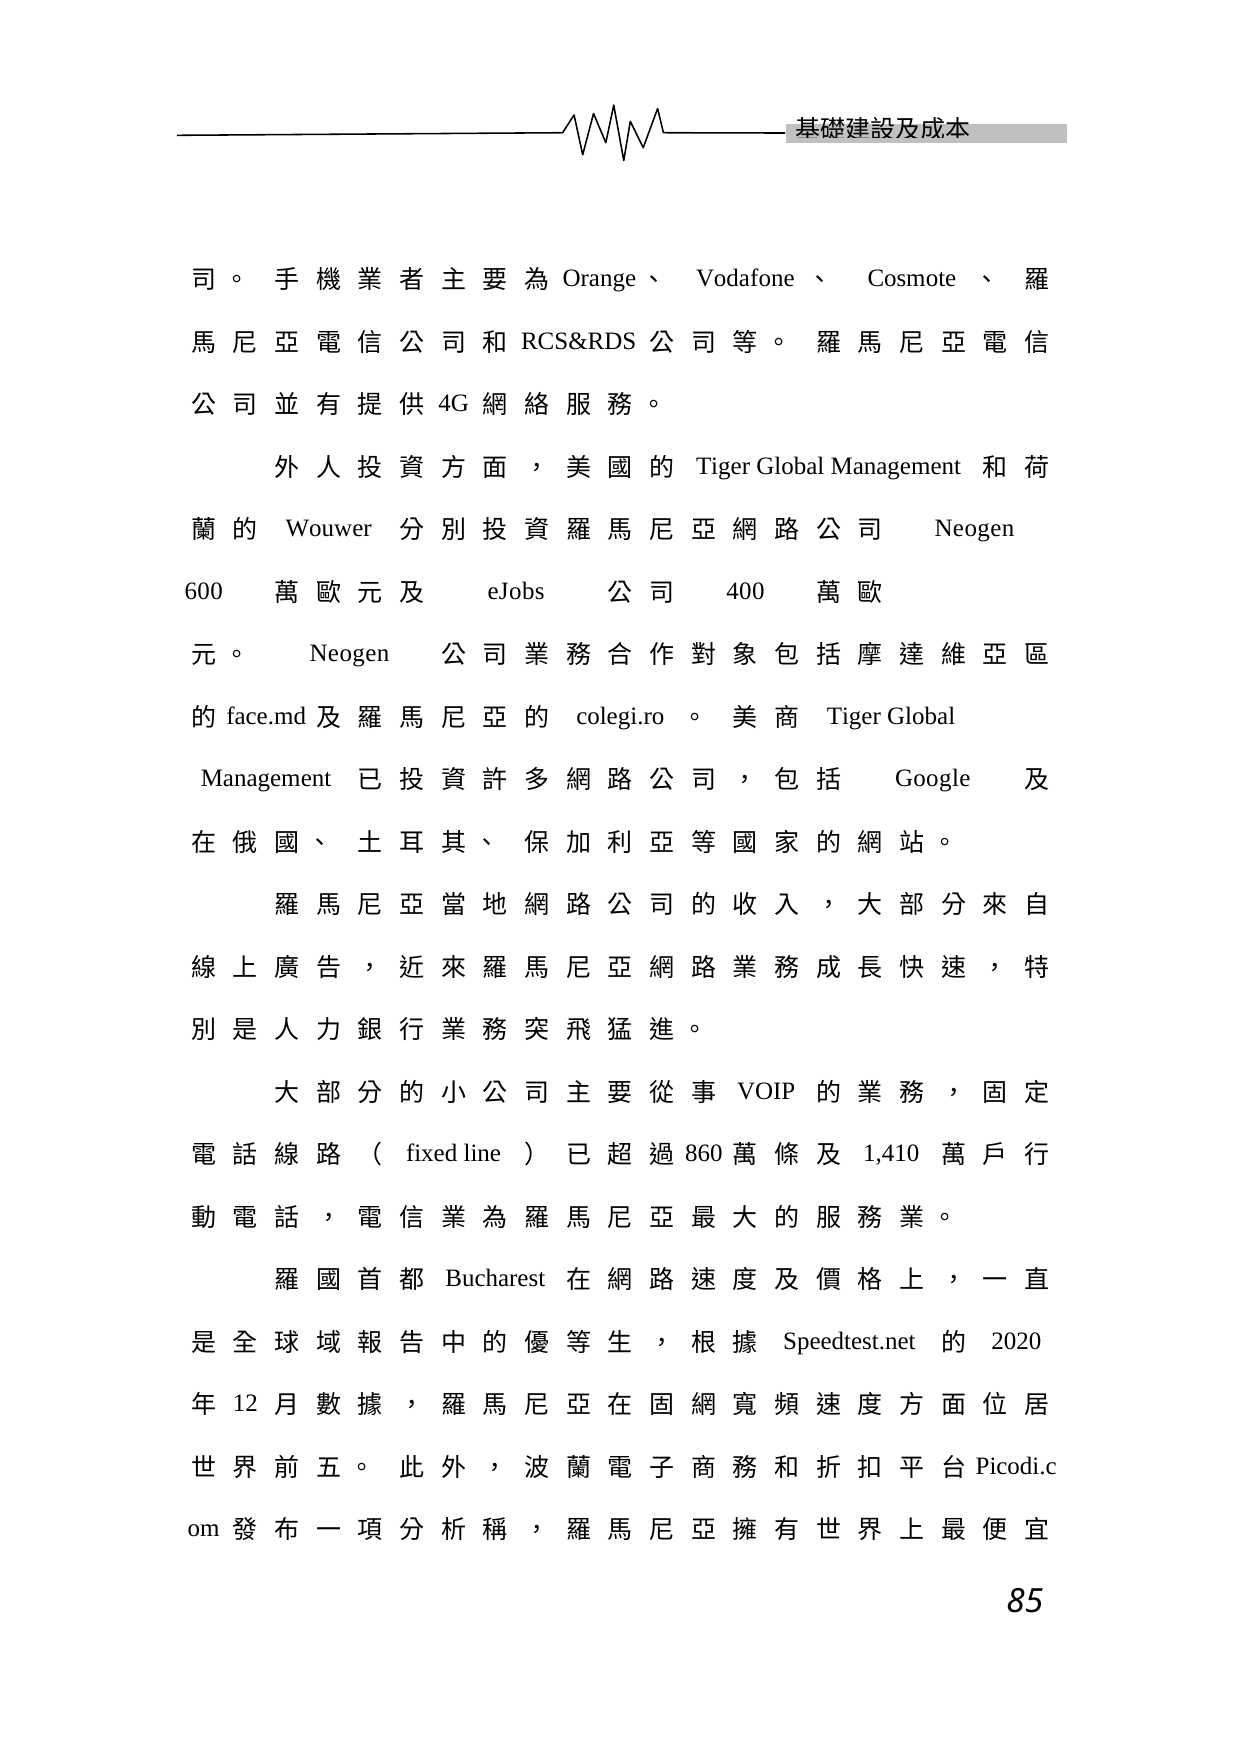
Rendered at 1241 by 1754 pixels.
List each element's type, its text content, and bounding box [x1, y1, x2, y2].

text 大部分的小公司主要從事VOIP的業務，固定電話線路（fixed line）已超過860萬條及1,410萬戶行動電話，電信業為羅馬尼亞最大的服務業。 [183, 1049, 1058, 1236]
text 外人投資方面，美國的Tiger Global Management和荷蘭的Wouwer分別投資羅馬尼亞網路公司Neogen 600萬歐元及eJobs公司400萬歐元。Neogen公司業務合作對象包括摩達維亞區的face.md及羅馬尼亞的colegi.ro。美商Tiger Global Management已投資許多網路公司，包括Google及在俄國、土耳其、保加利亞等國家的網站。 [183, 424, 1058, 861]
text 羅馬尼亞當地網路公司的收入，大部分來自線上廣告，近來羅馬尼亞網路業務成長快速，特別是人力銀行業務突飛猛進。 [183, 861, 1058, 1049]
text 羅國首都Bucharest在網路速度及價格上，一直是全球域報告中的優等生，根據Speedtest.net的2020年12月數據，羅馬尼亞在固網寬頻速度方面位居世界前五。此外，波蘭電子商務和折扣平台Picodi.com發布一項分析稱，羅馬尼亞擁有世界上最便宜 [183, 1236, 1058, 1549]
text 司。手機業者主要為Orange、Vodafone、Cosmote、羅馬尼亞電信公司和RCS&RDS公司等。羅馬尼亞電信公司並有提供4G網絡服務。 [183, 236, 1058, 424]
